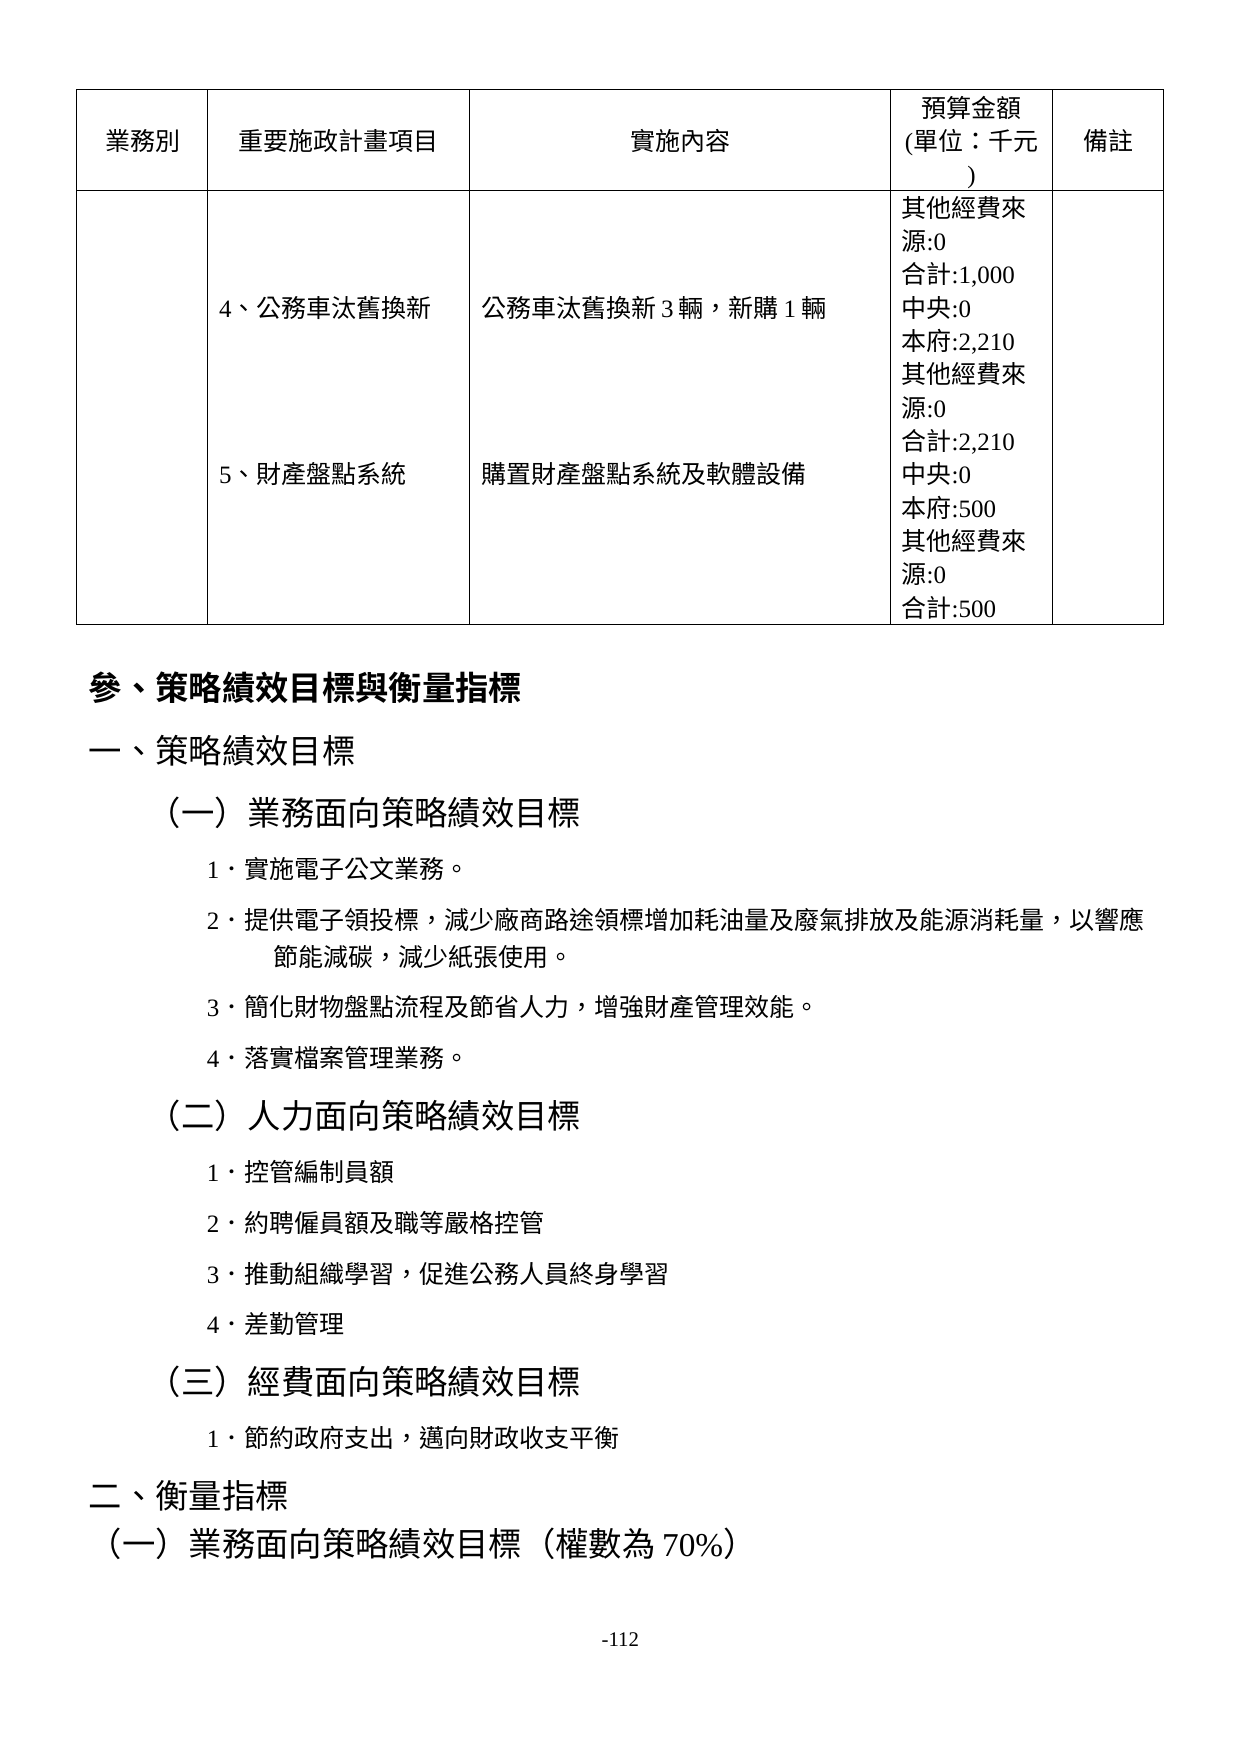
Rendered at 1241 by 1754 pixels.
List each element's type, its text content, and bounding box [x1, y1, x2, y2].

table_cell [77, 457, 207, 624]
table_cell [77, 290, 207, 457]
text （二）人力面向策略績效目標 [148, 1089, 1152, 1138]
text （三）經費面向策略績效目標 [148, 1356, 1152, 1404]
text 參、策略績效目標與衡量指標 [88, 662, 1152, 710]
table_cell 公務車汰舊換新3輛，新購1輛 [470, 290, 890, 457]
list 差勤管理 [207, 1305, 1152, 1341]
list 落實檔案管理業務。 [207, 1039, 1152, 1075]
table_cell [77, 191, 207, 290]
text （一）業務面向策略績效目標（權數為70%） [88, 1518, 1152, 1566]
table_cell 其他經費來源:0 合計:1,000 [891, 191, 1052, 290]
table_cell [1053, 191, 1163, 290]
table_header 備註 [1053, 90, 1163, 190]
table_cell 公務車汰舊換新 [208, 290, 469, 457]
list 實施電子公文業務。 [207, 850, 1152, 886]
list 推動組織學習，促進公務人員終身學習 [207, 1254, 1152, 1290]
table_cell [208, 191, 469, 290]
table_cell 財產盤點系統 [208, 457, 469, 624]
table_cell 中央:0 本府:500 其他經費來源:0 合計:500 [891, 457, 1052, 624]
table_cell [470, 191, 890, 290]
list 簡化財物盤點流程及節省人力，增強財產管理效能。 [207, 988, 1152, 1024]
text 二、衡量指標 [88, 1469, 1152, 1518]
table_header 預算金額 (單位：千元) [891, 90, 1052, 190]
table_cell [1053, 457, 1163, 624]
text （一）業務面向策略績效目標 [148, 787, 1152, 835]
table_header 業務別 [77, 90, 207, 190]
table_cell [1053, 290, 1163, 457]
list 提供電子領投標，減少廠商路途領標增加耗油量及廢氣排放及能源消耗量，以響應節能減碳，減少紙張使用。 [207, 901, 1152, 973]
table_header 重要施政計畫項目 [208, 90, 469, 190]
table_header 實施內容 [470, 90, 890, 190]
list 約聘僱員額及職等嚴格控管 [207, 1203, 1152, 1239]
text 一、策略績效目標 [88, 724, 1152, 773]
table_cell 購置財產盤點系統及軟體設備 [470, 457, 890, 624]
list 節約政府支出，邁向財政收支平衡 [207, 1418, 1152, 1455]
list 控管編制員額 [207, 1152, 1152, 1189]
table_cell 中央:0 本府:2,210 其他經費來源:0 合計:2,210 [891, 290, 1052, 457]
